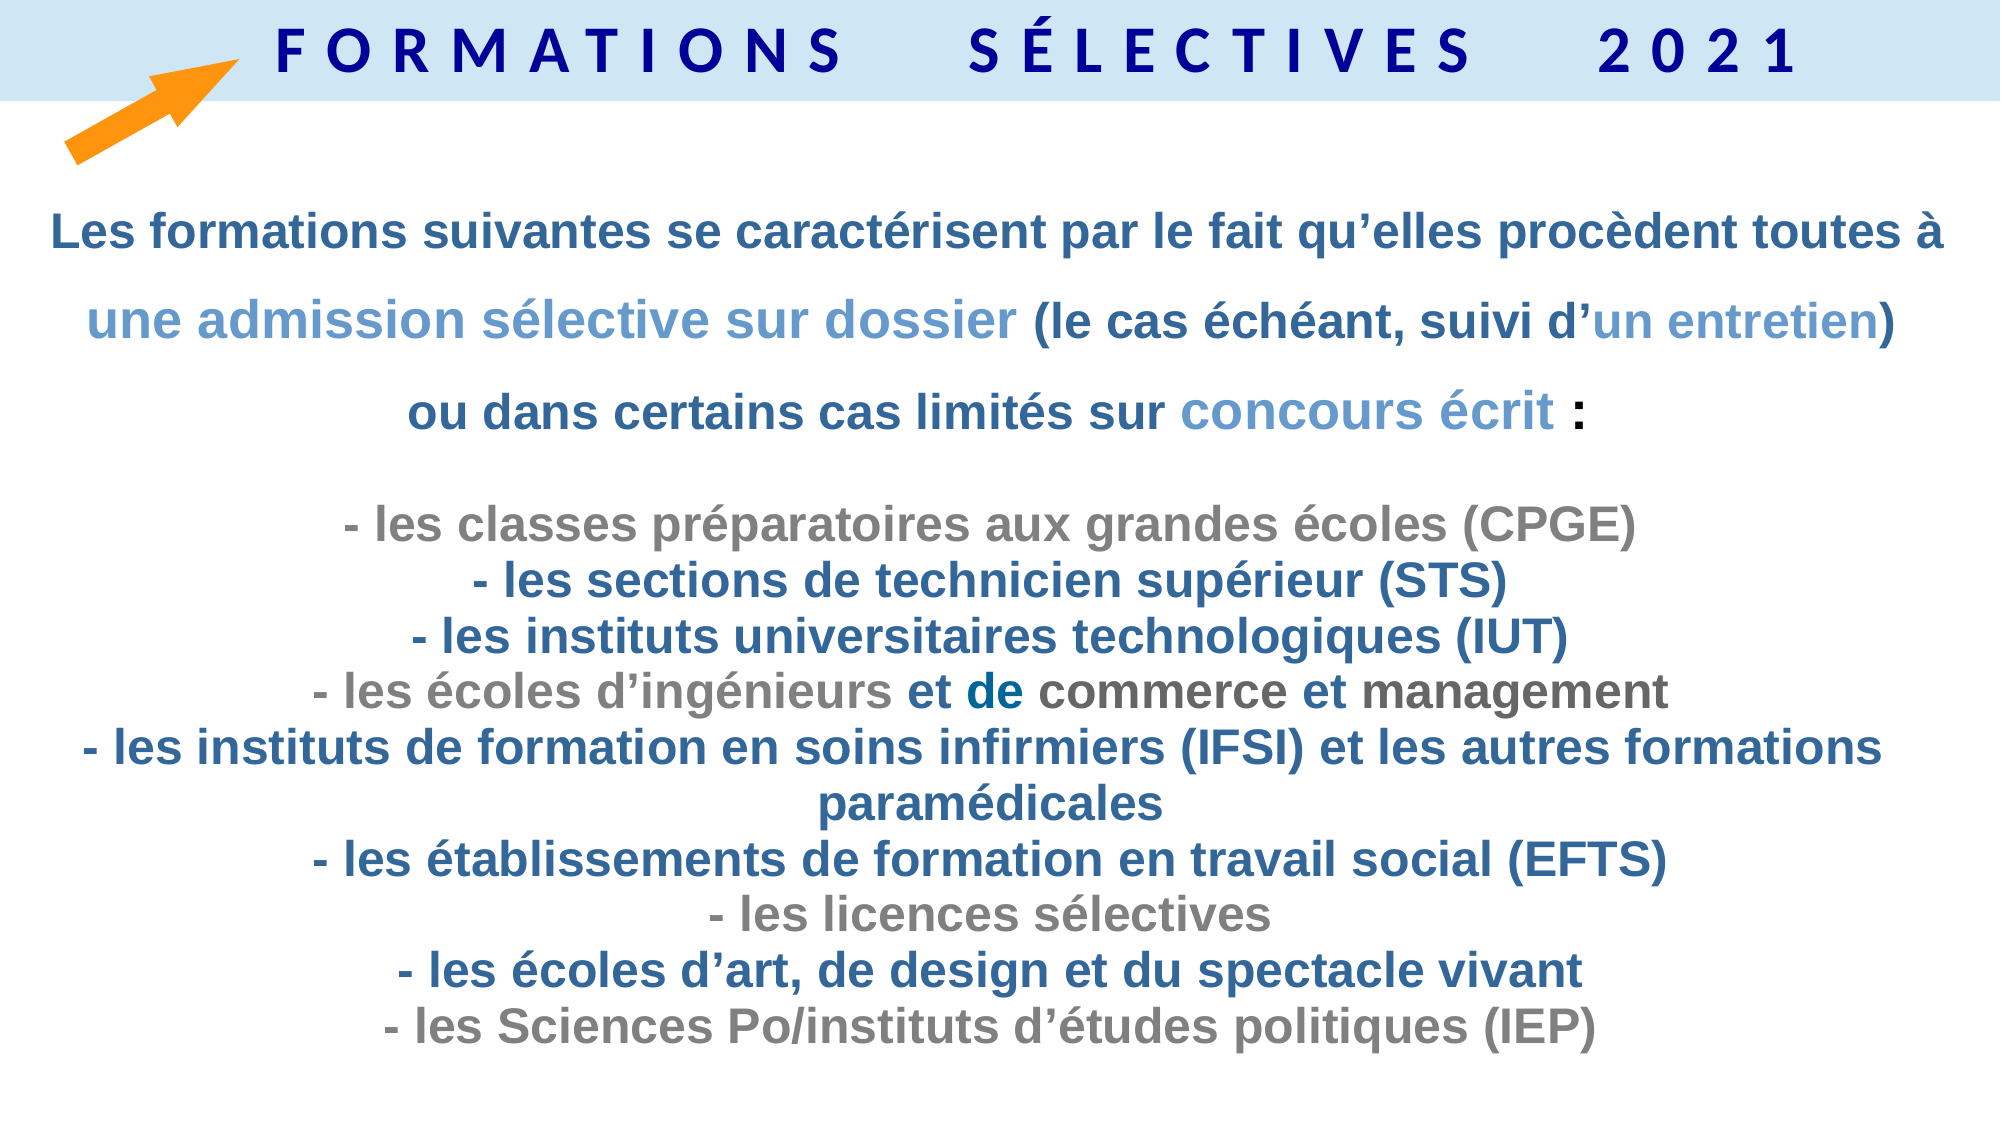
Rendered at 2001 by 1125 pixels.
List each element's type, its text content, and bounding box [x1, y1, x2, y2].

subtitle Les formations suivantes se caractérisent par le fait qu’elles procèdent toutes à une admission sélective sur dossier (le cas échéant, suivi d’un entretien) ou dans certains cas limités sur concours écrit : - les classes préparatoires aux grandes écoles (CPGE) - les sections de technicien supérieur (STS) - les instituts universitaires technologiques (IUT) - les écoles d’ingénieurs et de commerce et management - les instituts de formation en soins infirmiers (IFSI) et les autres formations paramédicales - les établissements de formation en travail social (EFTS) - les licences sélectives - les écoles d’art, de design et du spectacle vivant - les Sciences Po/instituts d’études politiques (IEP) [35, 142, 1961, 1087]
title FORMATIONS SÉLECTIVES 2021 [0, 0, 2000, 102]
